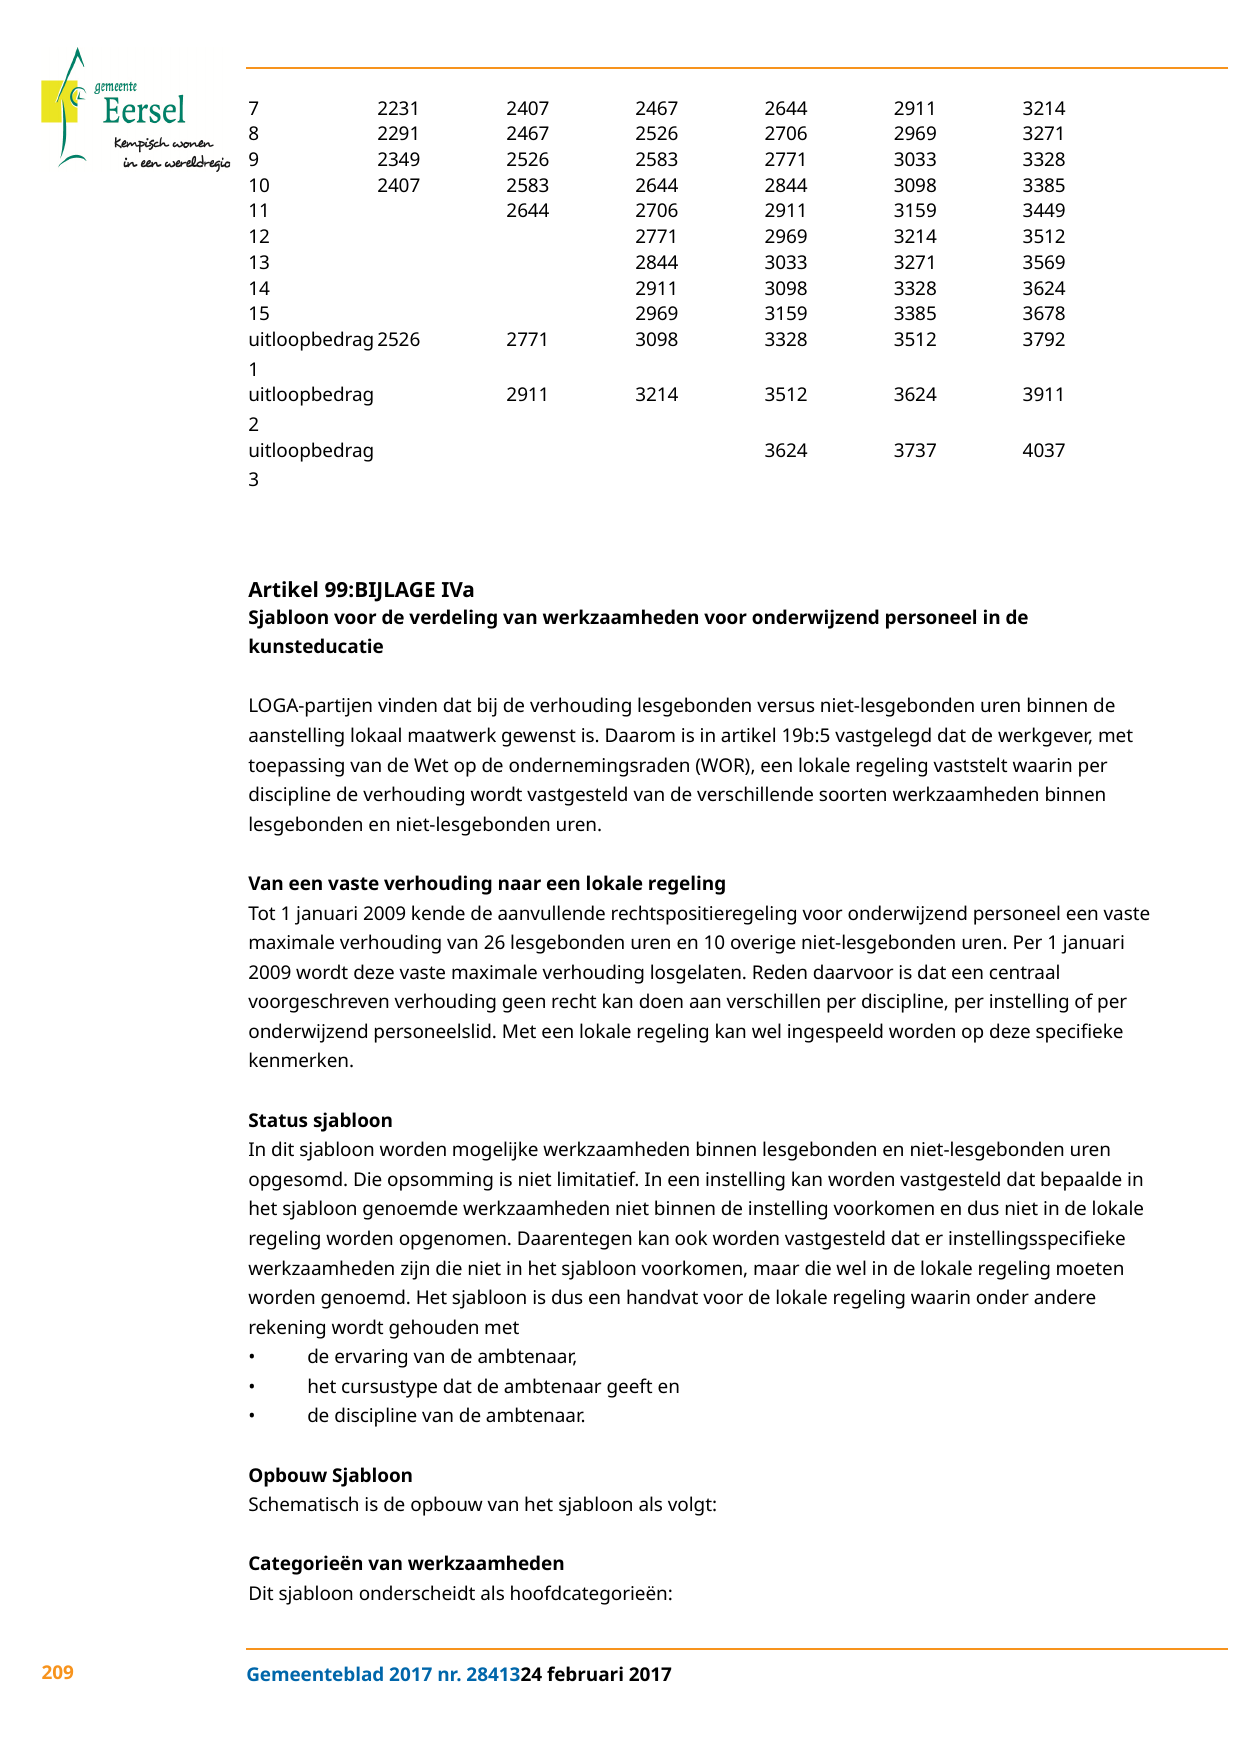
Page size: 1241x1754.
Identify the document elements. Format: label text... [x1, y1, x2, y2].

text Tot 1 januari 2009 kende de aanvullende rechtspositieregeling voor onderwijzend personeel een vaste maximale verhouding van 26 lesgebonden uren en 10 overige niet-lesgebonden uren. Per 1 januari 2009 wordt deze vaste maximale verhouding losgelaten. Reden daarvoor is dat een centraal voorgeschreven verhouding geen recht kan doen aan verschillen per discipline, per instelling of per onderwijzend personeelslid. Met een lokale regeling kan wel ingespeeld worden op deze specifieke kenmerken. [248, 900, 1152, 1073]
table_cell 3271 [1023, 121, 1152, 146]
table_cell 15 [248, 301, 377, 326]
table_cell 2771 [506, 326, 635, 382]
table_cell 14 [248, 275, 377, 301]
table_cell 2771 [764, 146, 893, 172]
table_cell 2526 [506, 146, 635, 172]
text Opbouw Sjabloon [248, 1462, 1152, 1488]
table_cell 3385 [1023, 172, 1152, 198]
table_cell 2644 [764, 95, 893, 121]
table_cell uitloopbedrag 1 [248, 326, 377, 382]
table_cell 3098 [635, 326, 764, 382]
table_cell 2231 [377, 95, 506, 121]
table_cell 3737 [894, 437, 1022, 492]
list de ervaring van de ambtenaar, [248, 1343, 1152, 1369]
table_cell 3569 [1023, 249, 1152, 275]
text Categorieën van werkzaamheden [248, 1551, 1152, 1576]
table_cell 2706 [764, 121, 893, 146]
table_cell 12 [248, 224, 377, 249]
table_cell 3033 [894, 146, 1022, 172]
table_cell [635, 437, 764, 492]
table_cell 2644 [635, 172, 764, 198]
table_cell 9 [248, 146, 377, 172]
table_cell 3624 [894, 382, 1022, 437]
table_cell [506, 275, 635, 301]
picture [41, 47, 231, 172]
table_cell 2644 [506, 198, 635, 223]
table_cell 2526 [635, 121, 764, 146]
table_cell 3033 [764, 249, 893, 275]
table_cell 10 [248, 172, 377, 198]
table_cell [506, 249, 635, 275]
table_cell 2467 [635, 95, 764, 121]
table_cell 3214 [894, 224, 1022, 249]
table_cell 2526 [377, 326, 506, 382]
table_cell 2969 [635, 301, 764, 326]
text LOGA-partijen vinden dat bij de verhouding lesgebonden versus niet-lesgebonden uren binnen de aanstelling lokaal maatwerk gewenst is. Daarom is in artikel 19b:5 vastgelegd dat de werkgever, met toepassing van de Wet op de ondernemingsraden (WOR), een lokale regeling vaststelt waarin per discipline de verhouding wordt vastgesteld van de verschillende soorten werkzaamheden binnen lesgebonden en niet-lesgebonden uren. [248, 693, 1152, 837]
table_cell 3159 [894, 198, 1022, 223]
table_cell 2583 [506, 172, 635, 198]
table_cell uitloopbedrag 3 [248, 437, 377, 492]
table_cell [377, 437, 506, 492]
table_cell [377, 382, 506, 437]
table_cell 2291 [377, 121, 506, 146]
list de discipline van de ambtenaar. [248, 1403, 1152, 1428]
table_cell 3792 [1023, 326, 1152, 382]
table_cell [377, 224, 506, 249]
table_cell 4037 [1023, 437, 1152, 492]
text Status sjabloon [248, 1107, 1152, 1133]
table_cell 3449 [1023, 198, 1152, 223]
text In dit sjabloon worden mogelijke werkzaamheden binnen lesgebonden en niet-lesgebonden uren opgesomd. Die opsomming is niet limitatief. In een instelling kan worden vastgesteld dat bepaalde in het sjabloon genoemde werkzaamheden niet binnen de instelling voorkomen en dus niet in de lokale regeling worden opgenomen. Daarentegen kan ook worden vastgesteld dat er instellingsspecifieke werkzaamheden zijn die niet in het sjabloon voorkomen, maar die wel in de lokale regeling moeten worden genoemd. Het sjabloon is dus een handvat voor de lokale regeling waarin onder andere rekening wordt gehouden met [248, 1136, 1152, 1340]
table_cell 2706 [635, 198, 764, 223]
table_cell 2467 [506, 121, 635, 146]
table_cell 7 [248, 95, 377, 121]
table_cell 2407 [377, 172, 506, 198]
table_cell [506, 301, 635, 326]
table_cell 2911 [506, 382, 635, 437]
table_cell 3624 [764, 437, 893, 492]
table_cell 2844 [635, 249, 764, 275]
table_cell 2969 [764, 224, 893, 249]
table_cell 3328 [1023, 146, 1152, 172]
table_cell 3512 [1023, 224, 1152, 249]
table_cell 2911 [635, 275, 764, 301]
text Schematisch is de opbouw van het sjabloon als volgt: [248, 1491, 1152, 1517]
table_cell 3328 [894, 275, 1022, 301]
table_cell 3214 [1023, 95, 1152, 121]
table_cell 2771 [635, 224, 764, 249]
table_cell 3098 [894, 172, 1022, 198]
table_cell [377, 301, 506, 326]
table_cell [377, 249, 506, 275]
table_cell 8 [248, 121, 377, 146]
table_cell 2911 [894, 95, 1022, 121]
table_cell 3512 [894, 326, 1022, 382]
table_cell 3214 [635, 382, 764, 437]
table_cell 3385 [894, 301, 1022, 326]
table_cell [377, 198, 506, 223]
table_cell 3159 [764, 301, 893, 326]
list het cursustype dat de ambtenaar geeft en [248, 1373, 1152, 1399]
table_cell 3911 [1023, 382, 1152, 437]
table_cell 2969 [894, 121, 1022, 146]
table_cell 3328 [764, 326, 893, 382]
table_cell uitloopbedrag 2 [248, 382, 377, 437]
text Sjabloon voor de verdeling van werkzaamheden voor onderwijzend personeel in de kunsteducatie [248, 604, 1152, 659]
table_cell 2349 [377, 146, 506, 172]
text Van een vaste verhouding naar een lokale regeling [248, 870, 1152, 896]
table_cell 3678 [1023, 301, 1152, 326]
table_cell 2407 [506, 95, 635, 121]
table_cell [377, 275, 506, 301]
table_cell 2844 [764, 172, 893, 198]
table_cell [506, 224, 635, 249]
table_cell [506, 437, 635, 492]
table_cell 13 [248, 249, 377, 275]
text Artikel 99:BIJLAGE IVa [248, 576, 1152, 604]
text Dit sjabloon onderscheidt als hoofdcategorieën: [248, 1580, 1152, 1606]
table_cell 11 [248, 198, 377, 223]
table_cell 2583 [635, 146, 764, 172]
table_cell 3098 [764, 275, 893, 301]
table_cell 3624 [1023, 275, 1152, 301]
table_cell 3271 [894, 249, 1022, 275]
table_cell 2911 [764, 198, 893, 223]
table_cell 3512 [764, 382, 893, 437]
